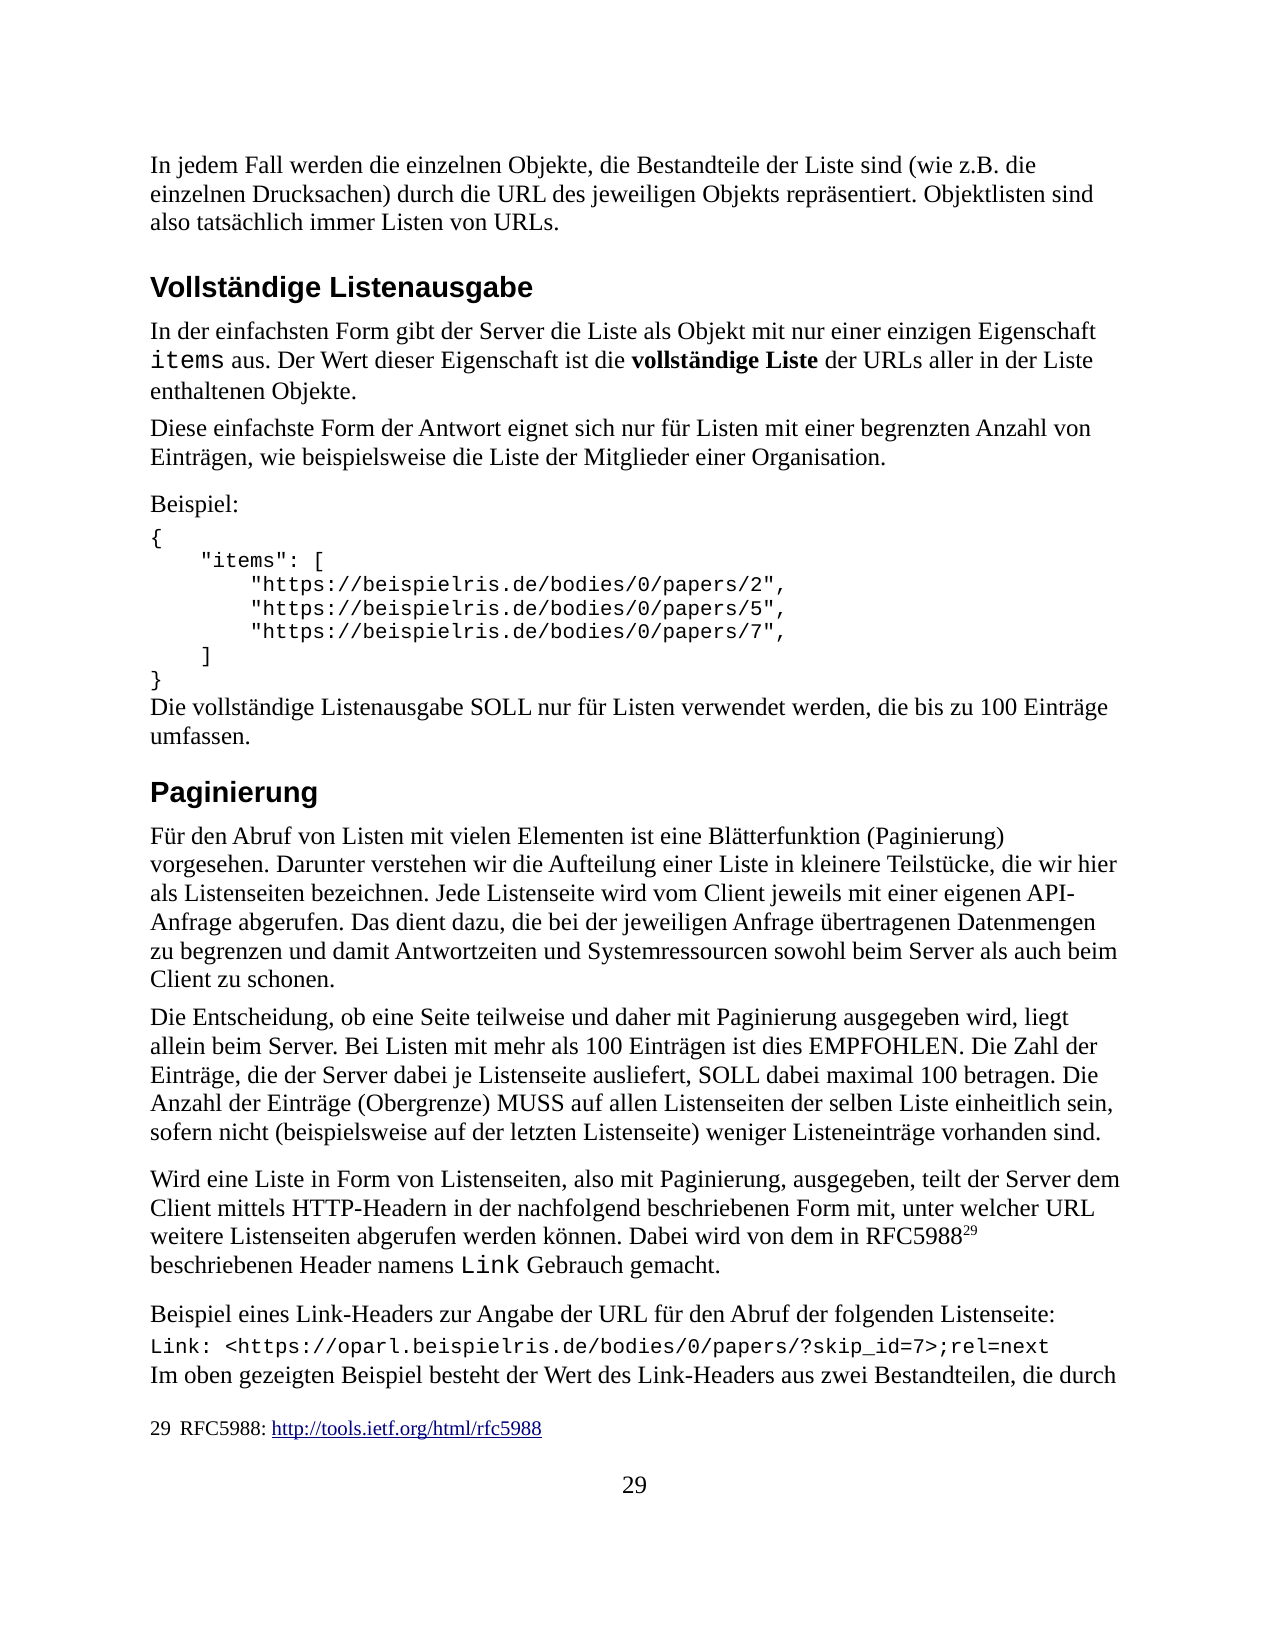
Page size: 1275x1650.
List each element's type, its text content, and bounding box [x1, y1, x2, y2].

text RFC5988: http://tools.ietf.org/html/rfc5988 [150, 1416, 1125, 1440]
text Wird eine Liste in Form von Listenseiten, also mit Paginierung, ausgegeben, teilt der Server dem Client mittels HTTP-Headern in der nachfolgend beschriebenen Form mit, unter welcher URL weitere Listenseiten abgerufen werden können. Dabei wird von dem in RFC5988 beschriebenen Header namens Link Gebrauch gemacht. [150, 1164, 1125, 1281]
text Diese einfachste Form der Antwort eignet sich nur für Listen mit einer begrenzten Anzahl von Einträgen, wie beispielsweise die Liste der Mitglieder einer Organisation. [150, 413, 1125, 471]
text Link: <https://oparl.beispielris.de/bodies/0/papers/?skip_id=7>;rel=next [150, 1337, 1125, 1360]
text "https://beispielris.de/bodies/0/papers/7", [150, 621, 1125, 645]
text "https://beispielris.de/bodies/0/papers/5", [150, 598, 1125, 621]
text Beispiel: [150, 489, 1125, 518]
text Im oben gezeigten Beispiel besteht der Wert des Link-Headers aus zwei Bestandteilen, die durch [150, 1360, 1125, 1389]
text { [150, 527, 1125, 550]
text ] [150, 645, 1125, 668]
text Die Entscheidung, ob eine Seite teilweise und daher mit Paginierung ausgegeben wird, liegt allein beim Server. Bei Listen mit mehr als 100 Einträgen ist dies EMPFOHLEN. Die Zahl der Einträge, die der Server dabei je Listenseite ausliefert, SOLL dabei maximal 100 betragen. Die Anzahl der Einträge (Obergrenze) MUSS auf allen Listenseiten der selben Liste einheitlich sein, sofern nicht (beispielsweise auf der letzten Listenseite) weniger Listeneinträge vorhanden sind. [150, 1002, 1125, 1146]
text } [150, 668, 1125, 692]
text Für den Abruf von Listen mit vielen Elementen ist eine Blätterfunktion (Paginierung) vorgesehen. Darunter verstehen wir die Aufteilung einer Liste in kleinere Teilstücke, die wir hier als Listenseiten bezeichnen. Jede Listenseite wird vom Client jeweils mit einer eigenen API-Anfrage abgerufen. Das dient dazu, die bei der jeweiligen Anfrage übertragenen Datenmengen zu begrenzen und damit Antwortzeiten und Systemressourcen sowohl beim Server als auch beim Client zu schonen. [150, 821, 1125, 993]
text In jedem Fall werden die einzelnen Objekte, die Bestandteile der Liste sind (wie z.B. die einzelnen Drucksachen) durch die URL des jeweiligen Objekts repräsentiert. Objektlisten sind also tatsächlich immer Listen von URLs. [150, 150, 1125, 236]
text Beispiel eines Link-Headers zur Angabe der URL für den Abruf der folgenden Listenseite: [150, 1299, 1125, 1328]
text "https://beispielris.de/bodies/0/papers/2", [150, 574, 1125, 598]
subtitle Paginierung [150, 775, 1125, 808]
text "items": [ [150, 550, 1125, 574]
text Die vollständige Listenausgabe SOLL nur für Listen verwendet werden, die bis zu 100 Einträge umfassen. [150, 692, 1125, 750]
subtitle Vollständige Listenausgabe [150, 270, 1125, 304]
text In der einfachsten Form gibt der Server die Liste als Objekt mit nur einer einzigen Eigenschaft items aus. Der Wert dieser Eigenschaft ist die vollständige Liste der URLs aller in der Liste enthaltenen Objekte. [150, 316, 1125, 404]
